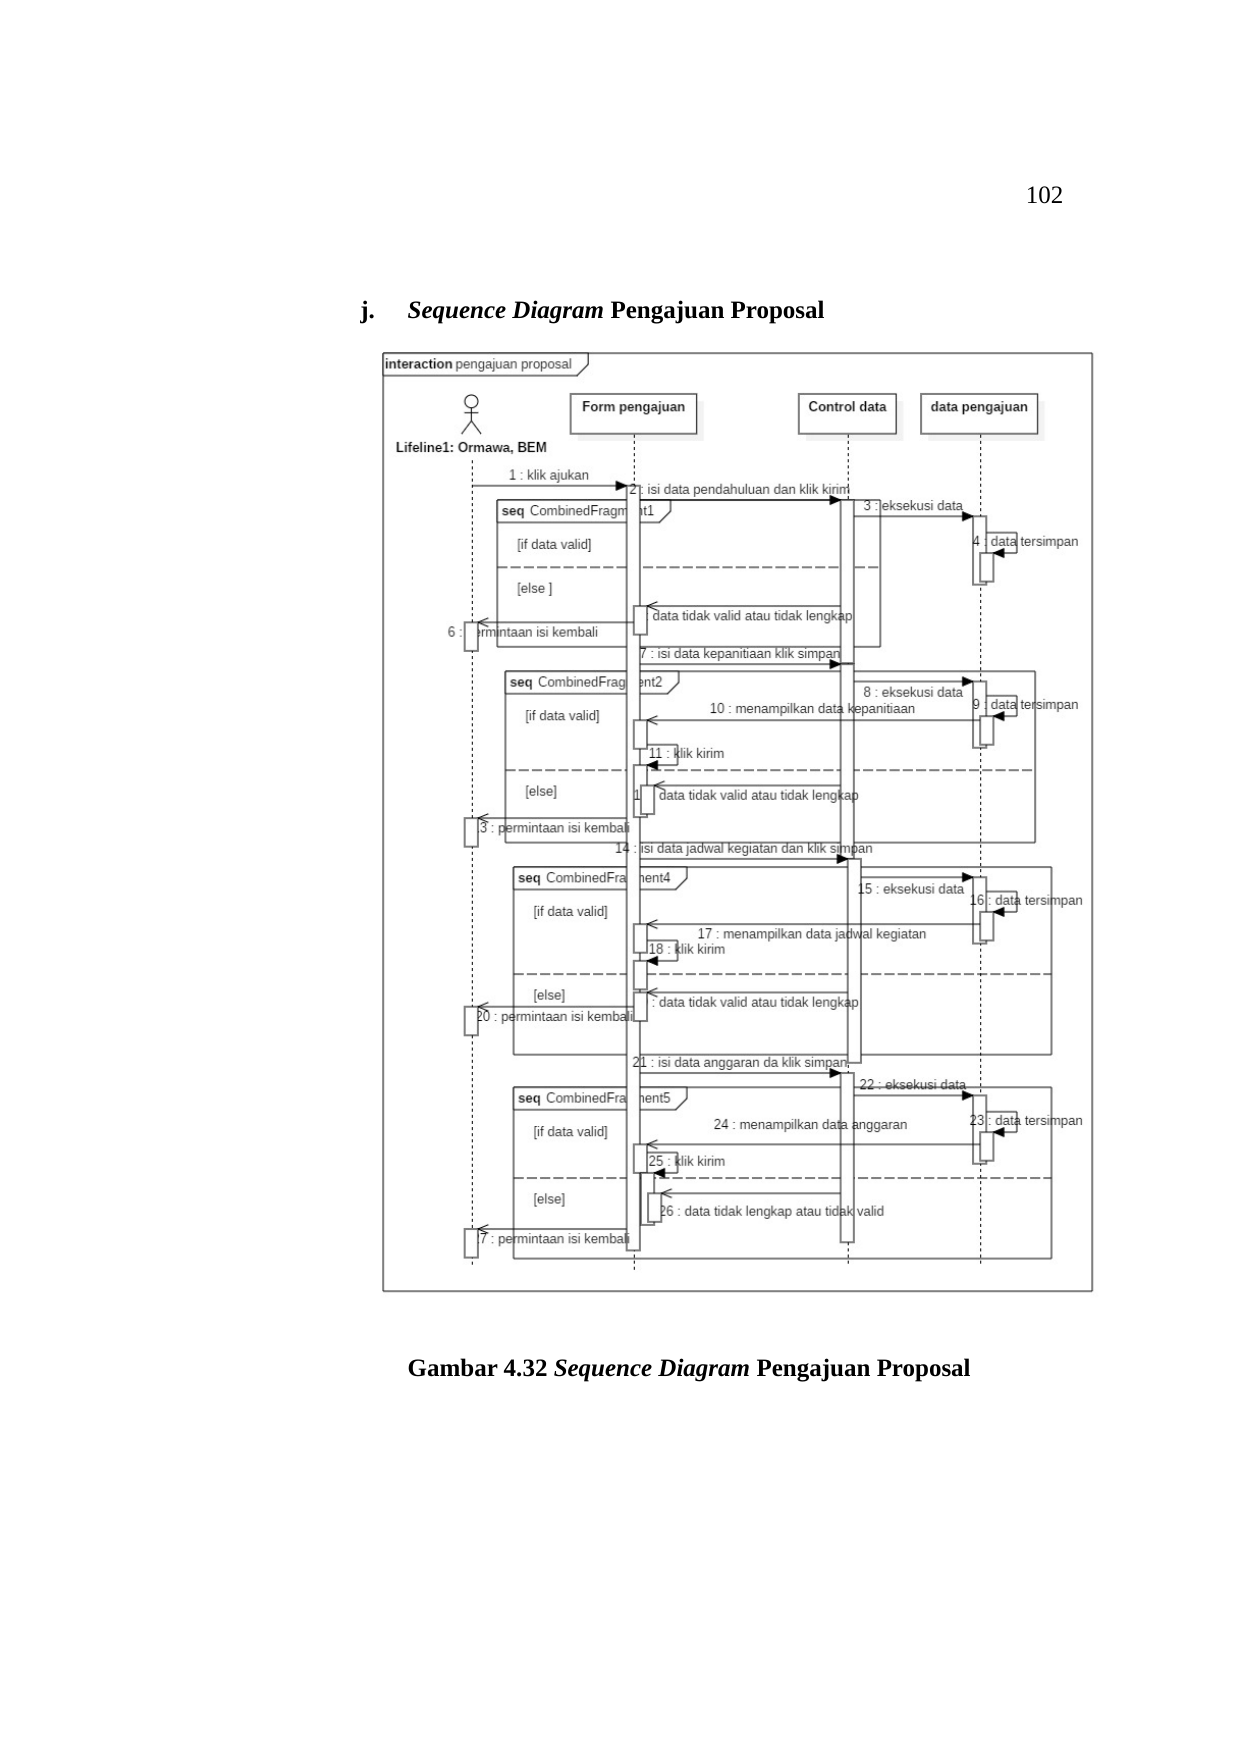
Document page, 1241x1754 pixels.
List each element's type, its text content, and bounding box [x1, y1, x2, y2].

text Gambar 4.32 Sequence Diagram Pengajuan Proposal [407, 1353, 1063, 1382]
picture [373, 343, 1107, 1306]
table_header [417, 1306, 1062, 1340]
table_header [417, 338, 1062, 343]
list Sequence Diagram Pengajuan Proposal [360, 295, 1063, 324]
